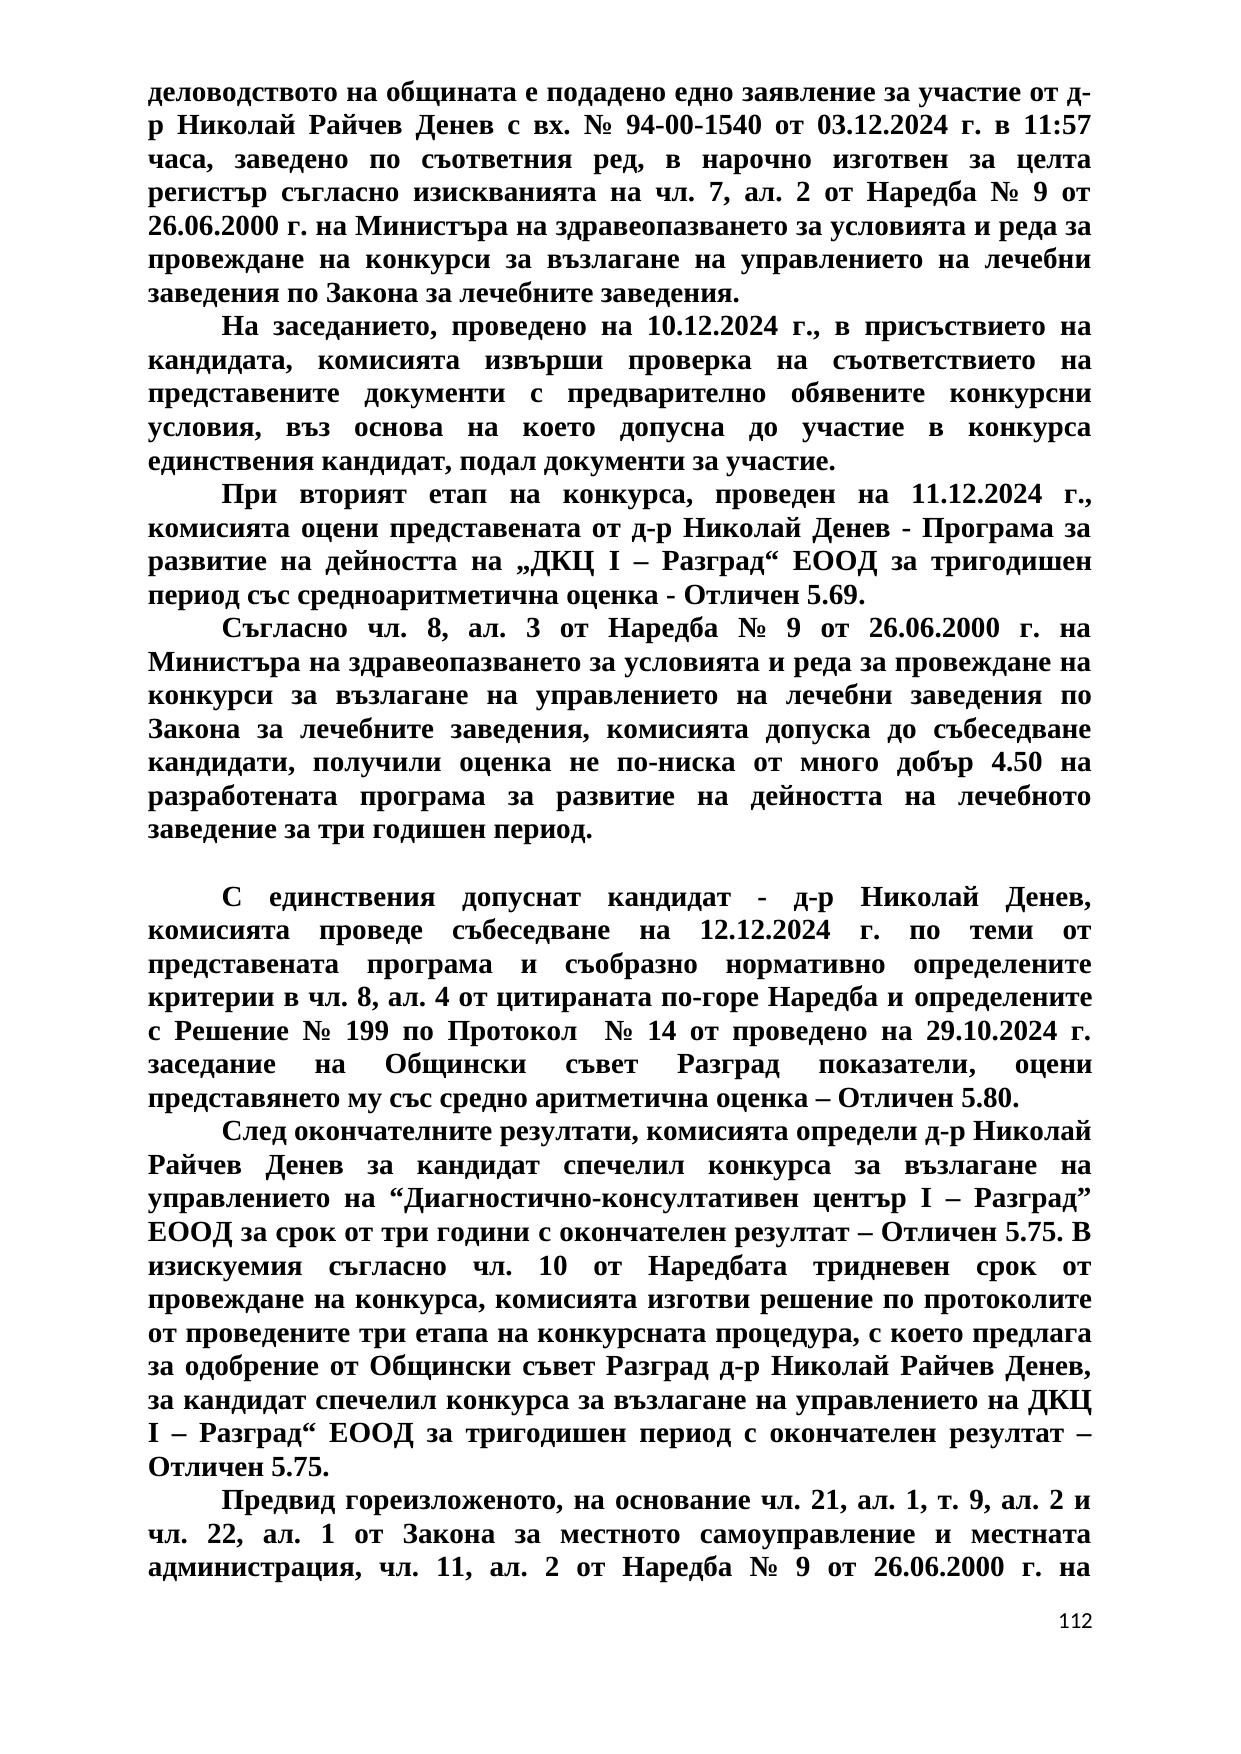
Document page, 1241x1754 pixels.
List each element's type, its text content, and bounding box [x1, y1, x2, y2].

text Предвид гореизложеното, на основание чл. 21, ал. 1, т. 9, ал. 2 и чл. 22, ал. 1 от Закона за местното самоуправление и местната администрация, чл. 11, ал. 2 от Наредба № 9 от 26.06.2000 г. на [148, 1482, 1093, 1583]
text деловодството на общината е подадено едно заявление за участие от д-р Николай Райчев Денев с вх. № 94-00-1540 от 03.12.2024 г. в 11:57 часа, заведено по съответния ред, в нарочно изготвен за целта регистър съгласно изискванията на чл. 7, ал. 2 от Наредба № 9 от 26.06.2000 г. на Министъра на здравеопазването за условията и реда за провеждане на конкурси за възлагане на управлението на лечебни заведения по Закона за лечебните заведения. [148, 74, 1093, 308]
text След окончателните резултати, комисията определи д-р Николай Райчев Денев за кандидат спечелил конкурса за възлагане на управлението на “Диагностично-консултативен център І – Разград” ЕООД за срок от три години с окончателен резултат – Отличен 5.75. В изискуемия съгласно чл. 10 от Наредбата тридневен срок от провеждане на конкурса, комисията изготви решение по протоколите от проведените три етапа на конкурсната процедура, с което предлага за одобрение от Общински съвет Разград д-р Николай Райчев Денев, за кандидат спечелил конкурса за възлагане на управлението на ДКЦ I – Разград“ ЕООД за тригодишен период с окончателен резултат – Отличен 5.75. [148, 1113, 1093, 1482]
text На заседанието, проведено на 10.12.2024 г., в присъствието на кандидата, комисията извърши проверка на съответствието на представените документи с предварително обявените конкурсни условия, въз основа на което допусна до участие в конкурса единствения кандидат, подал документи за участие. [148, 308, 1093, 476]
text С единствения допуснат кандидат - д-р Николай Денев, комисията проведе събеседване на 12.12.2024 г. по теми от представената програма и съобразно нормативно определените критерии в чл. 8, ал. 4 от цитираната по-горе Наредба и определените с Решение № 199 по Протокол № 14 от проведено на 29.10.2024 г. заседание на Общински съвет Разград показатели, оцени представянето му със средно аритметична оценка – Отличен 5.80. [148, 879, 1093, 1113]
text При вторият етап на конкурса, проведен на 11.12.2024 г., комисията оцени представената от д-р Николай Денев - Програма за развитие на дейността на „ДКЦ I – Разград“ ЕООД за тригодишен период със средноаритметична оценка - Отличен 5.69. [148, 476, 1093, 610]
text Съгласно чл. 8, ал. 3 от Наредба № 9 от 26.06.2000 г. на Министъра на здравеопазването за условията и реда за провеждане на конкурси за възлагане на управлението на лечебни заведения по Закона за лечебните заведения, комисията допуска до събеседване кандидати, получили оценка не по-ниска от много добър 4.50 на разработената програма за развитие на дейността на лечебното заведение за три годишен период. [148, 610, 1093, 845]
